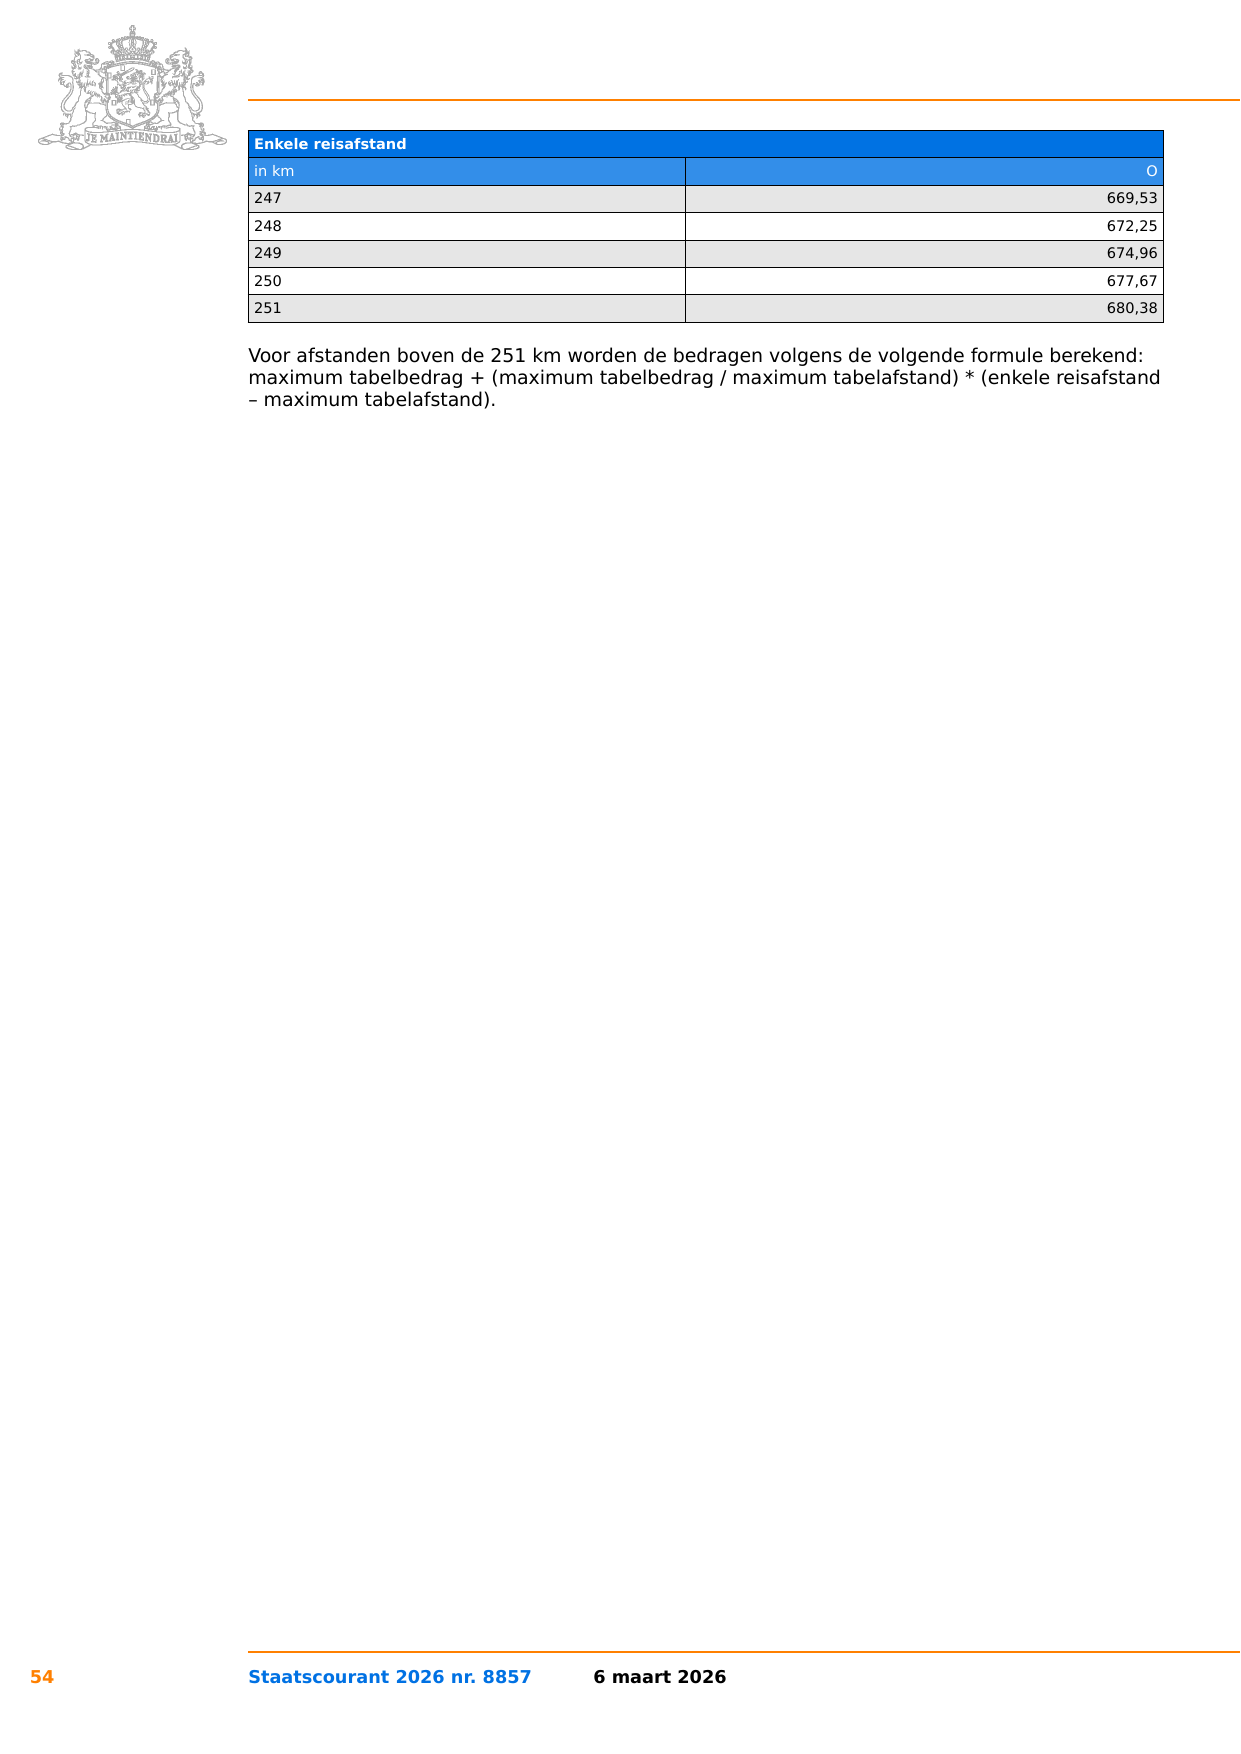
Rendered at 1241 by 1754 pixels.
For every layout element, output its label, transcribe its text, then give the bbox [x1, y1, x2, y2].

table_cell 680,38 [686, 295, 1163, 322]
text Voor afstanden boven de 251 km worden de bedragen volgens de volgende formule berekend: maximum tabelbedrag + (maximum tabelbedrag / maximum tabelafstand) * (enkele reisafstand – maximum tabelafstand). [248, 344, 1163, 411]
table_cell 674,96 [686, 241, 1163, 267]
table_cell O [686, 158, 1163, 185]
table_cell in km [249, 158, 685, 185]
picture [38, 25, 227, 150]
table_cell 248 [249, 213, 685, 239]
table_cell 251 [249, 295, 685, 322]
table_header Enkele reisafstand [249, 131, 1163, 157]
table_cell 250 [249, 268, 685, 294]
table_cell 677,67 [686, 268, 1163, 294]
table_cell 672,25 [686, 213, 1163, 239]
table_cell 249 [249, 241, 685, 267]
table_cell 669,53 [686, 186, 1163, 212]
table_cell 247 [249, 186, 685, 212]
